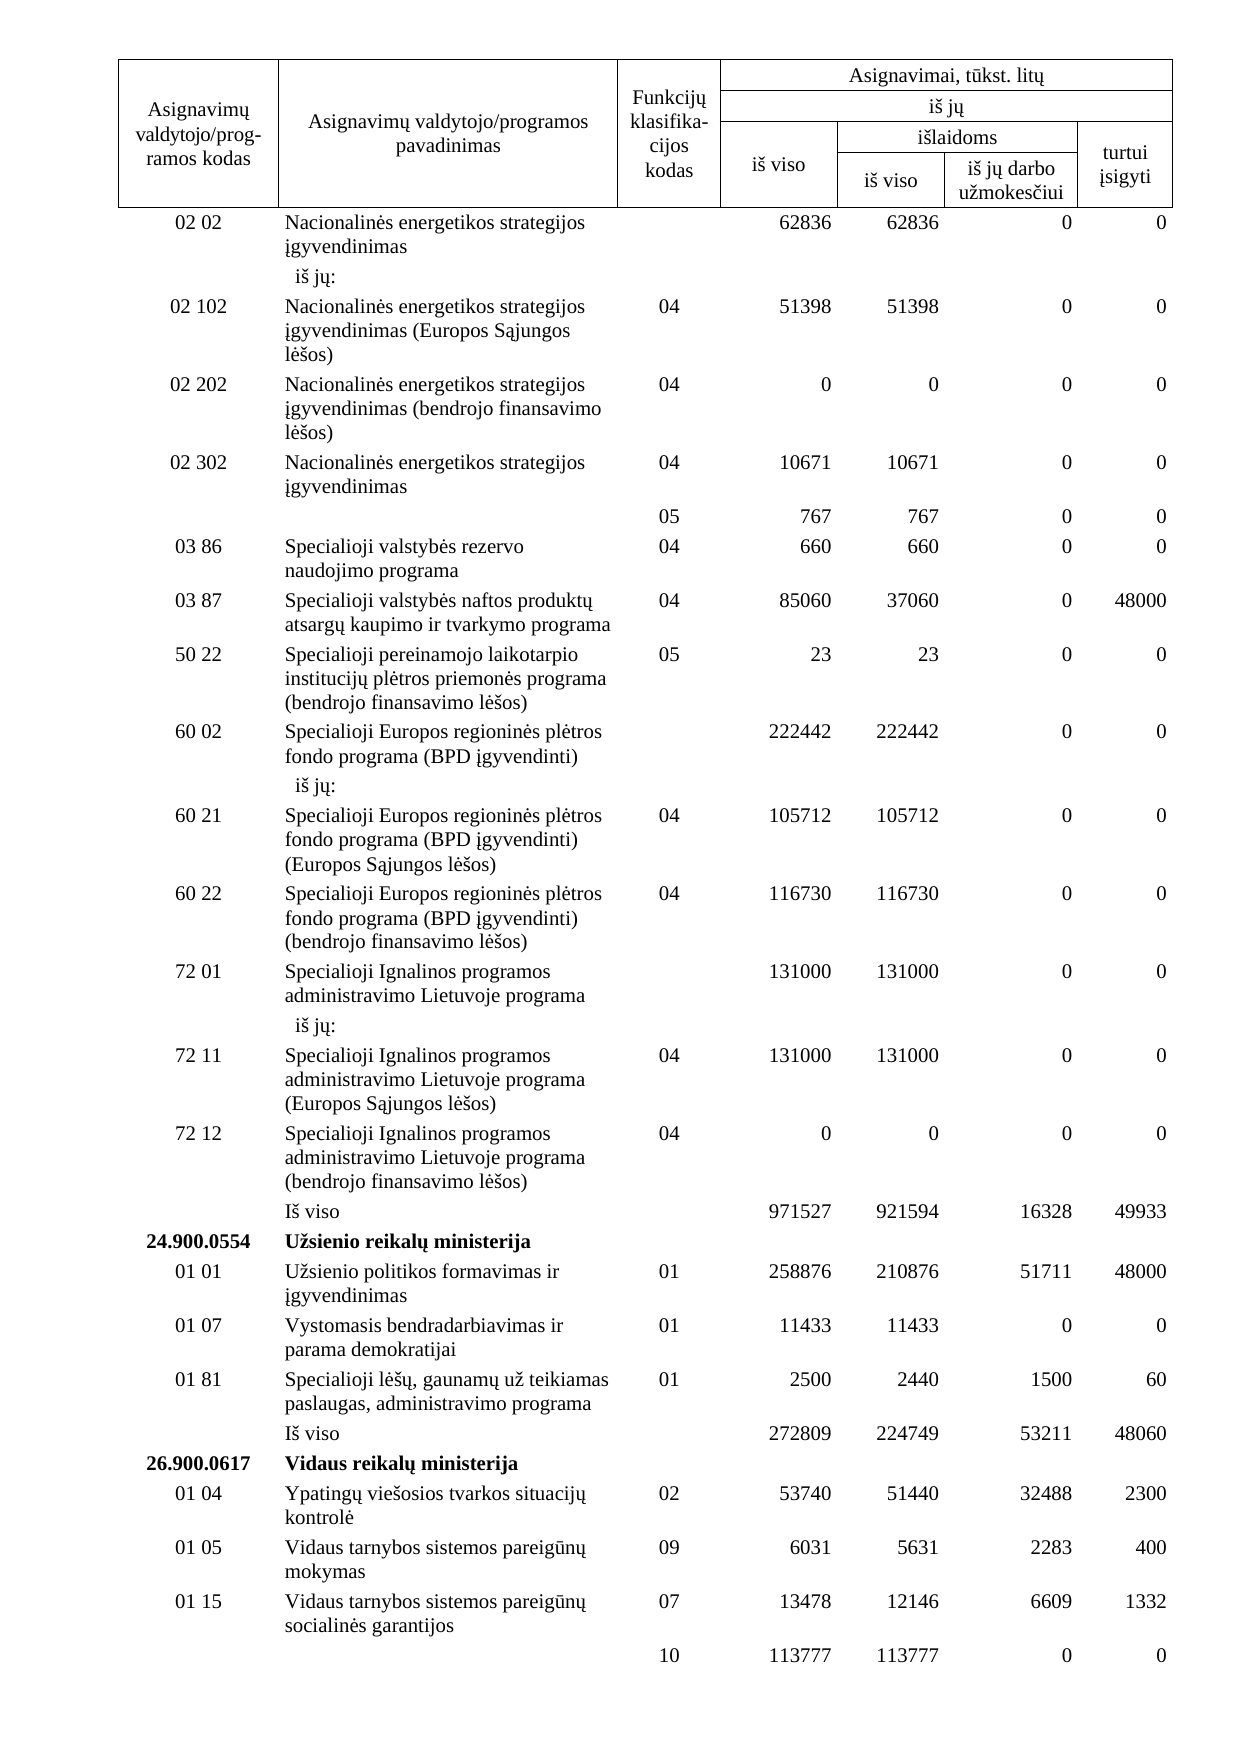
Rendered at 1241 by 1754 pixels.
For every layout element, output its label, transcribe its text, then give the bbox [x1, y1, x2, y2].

table_cell 48000 [1078, 1256, 1172, 1310]
table_cell 0 [1078, 208, 1172, 261]
table_cell iš jų: [279, 1010, 618, 1040]
table_cell Vidaus tarnybos sistemos pareigūnų mokymas [279, 1532, 618, 1586]
table_cell 6031 [720, 1532, 837, 1586]
table_cell [945, 1010, 1078, 1040]
table_cell 60 [1078, 1364, 1172, 1418]
table_cell iš jų darbo užmokesčiui [945, 153, 1077, 207]
table_cell 2500 [720, 1364, 837, 1418]
table_cell 0 [945, 501, 1078, 531]
table_cell [618, 771, 720, 800]
table_cell Specialioji valstybės naftos produktų atsargų kaupimo ir tvarkymo programa [279, 585, 618, 638]
table_cell 01 15 [118, 1586, 278, 1640]
table_cell 0 [1078, 956, 1172, 1010]
table_cell 10 [618, 1640, 720, 1669]
table_cell 767 [837, 501, 944, 531]
table_cell 49933 [1078, 1196, 1172, 1226]
table_cell [1078, 1010, 1172, 1040]
table_cell Iš viso [279, 1418, 618, 1448]
table_header Asignavimų valdytojo/prog-ramos kodas [119, 60, 278, 207]
table_cell 0 [945, 447, 1078, 501]
table_cell Nacionalinės energetikos strategijos įgyvendinimas [279, 208, 618, 261]
table_cell 2440 [837, 1364, 944, 1418]
table_cell 12146 [837, 1586, 944, 1640]
table_cell Specialioji lėšų, gaunamų už teikiamas paslaugas, administravimo programa [279, 1364, 618, 1418]
table_cell 48000 [1078, 585, 1172, 638]
table_cell [1078, 1226, 1172, 1256]
table_cell 07 [618, 1586, 720, 1640]
table_cell 50 22 [118, 639, 278, 717]
table_cell 272809 [720, 1418, 837, 1448]
table_cell 0 [1078, 1310, 1172, 1364]
table_cell [1078, 261, 1172, 291]
table_cell [618, 208, 720, 261]
table_cell 660 [720, 531, 837, 584]
table_cell 11433 [720, 1310, 837, 1364]
table_cell 224749 [837, 1418, 944, 1448]
table_cell [279, 501, 618, 531]
table_cell [118, 771, 278, 800]
table_cell Užsienio reikalų ministerija [279, 1226, 618, 1256]
table_cell 767 [720, 501, 837, 531]
table_cell 01 81 [118, 1364, 278, 1418]
table_cell 0 [945, 1310, 1078, 1364]
table_cell Vidaus tarnybos sistemos pareigūnų socialinės garantijos [279, 1586, 618, 1640]
table_header Funkcijų klasifika-cijos kodas [618, 60, 720, 207]
table_cell [837, 1448, 944, 1478]
table_cell 09 [618, 1532, 720, 1586]
table_cell [118, 1640, 278, 1669]
table_cell 116730 [720, 879, 837, 956]
table_cell 131000 [720, 956, 837, 1010]
table_cell 51440 [837, 1478, 944, 1532]
table_cell 62836 [837, 208, 944, 261]
table_cell 16328 [945, 1196, 1078, 1226]
table_cell [618, 1196, 720, 1226]
table_cell Ypatingų viešosios tvarkos situacijų kontrolė [279, 1478, 618, 1532]
table_cell 05 [618, 639, 720, 717]
table_cell 04 [618, 800, 720, 878]
table_cell 02 [618, 1478, 720, 1532]
table_cell 02 02 [118, 208, 278, 261]
table_cell Specialioji Ignalinos programos administravimo Lietuvoje programa [279, 956, 618, 1010]
table_cell 72 01 [118, 956, 278, 1010]
table_cell 222442 [837, 717, 944, 771]
table_cell 0 [1078, 717, 1172, 771]
table_cell turtui įsigyti [1078, 122, 1172, 207]
table_cell 04 [618, 1040, 720, 1118]
table_cell 116730 [837, 879, 944, 956]
table_cell 0 [945, 585, 1078, 638]
table_cell 5631 [837, 1532, 944, 1586]
table_cell Iš viso [279, 1196, 618, 1226]
table_cell [618, 1448, 720, 1478]
table_cell [118, 501, 278, 531]
table_cell 131000 [837, 956, 944, 1010]
table_cell 0 [945, 800, 1078, 878]
table_cell [618, 1226, 720, 1256]
table_cell 0 [945, 956, 1078, 1010]
table_cell 02 102 [118, 291, 278, 369]
table_cell Specialioji valstybės rezervo naudojimo programa [279, 531, 618, 584]
table_cell Specialioji Europos regioninės plėtros fondo programa (BPD įgyvendinti) (bendrojo finansavimo lėšos) [279, 879, 618, 956]
table_cell [837, 1226, 944, 1256]
table_cell 0 [945, 1040, 1078, 1118]
table_cell 0 [1078, 1118, 1172, 1196]
table_cell [720, 1448, 837, 1478]
table_cell 23 [837, 639, 944, 717]
table_cell 60 02 [118, 717, 278, 771]
table_cell iš viso [838, 153, 944, 207]
table_cell 51398 [837, 291, 944, 369]
table_cell 60 22 [118, 879, 278, 956]
table_cell 53211 [945, 1418, 1078, 1448]
table_cell 222442 [720, 717, 837, 771]
table_cell 04 [618, 291, 720, 369]
table_cell 04 [618, 447, 720, 501]
table_cell 0 [945, 717, 1078, 771]
table_cell [118, 261, 278, 291]
table_cell 105712 [837, 800, 944, 878]
table_cell Specialioji Europos regioninės plėtros fondo programa (BPD įgyvendinti) [279, 717, 618, 771]
table_cell 660 [837, 531, 944, 584]
table_cell iš jų [721, 91, 1172, 121]
table_cell 921594 [837, 1196, 944, 1226]
table_cell 72 12 [118, 1118, 278, 1196]
table_cell 48060 [1078, 1418, 1172, 1448]
table_cell Vystomasis bendradarbiavimas ir parama demokratijai [279, 1310, 618, 1364]
table_cell 01 04 [118, 1478, 278, 1532]
table_cell iš jų: [279, 261, 618, 291]
table_cell Specialioji pereinamojo laikotarpio institucijų plėtros priemonės programa (bendrojo finansavimo lėšos) [279, 639, 618, 717]
table_cell Specialioji Ignalinos programos administravimo Lietuvoje programa (bendrojo finansavimo lėšos) [279, 1118, 618, 1196]
table_cell 0 [945, 639, 1078, 717]
table_cell [720, 771, 837, 800]
table_cell 0 [1078, 369, 1172, 447]
table_cell [1078, 771, 1172, 800]
table_cell 2300 [1078, 1478, 1172, 1532]
table_header Asignavimų valdytojo/programos pavadinimas [279, 60, 617, 207]
table_cell 37060 [837, 585, 944, 638]
table_cell 72 11 [118, 1040, 278, 1118]
table_header Asignavimai, tūkst. litų [721, 60, 1172, 90]
table_cell 23 [720, 639, 837, 717]
table_cell 04 [618, 1118, 720, 1196]
table_cell [618, 956, 720, 1010]
table_cell Nacionalinės energetikos strategijos įgyvendinimas [279, 447, 618, 501]
table_cell [837, 771, 944, 800]
table_cell 04 [618, 369, 720, 447]
table_cell 10671 [720, 447, 837, 501]
table_cell 32488 [945, 1478, 1078, 1532]
table_cell [1078, 1448, 1172, 1478]
table_cell 210876 [837, 1256, 944, 1310]
table_cell 62836 [720, 208, 837, 261]
table_cell 0 [945, 208, 1078, 261]
table_cell 03 87 [118, 585, 278, 638]
table_cell 02 302 [118, 447, 278, 501]
table_cell 0 [1078, 800, 1172, 878]
table_cell Specialioji Europos regioninės plėtros fondo programa (BPD įgyvendinti) (Europos Sąjungos lėšos) [279, 800, 618, 878]
table_cell iš jų: [279, 771, 618, 800]
table_cell 0 [945, 1118, 1078, 1196]
table_cell [945, 771, 1078, 800]
table_cell 6609 [945, 1586, 1078, 1640]
table_cell 0 [1078, 1640, 1172, 1669]
table_cell 10671 [837, 447, 944, 501]
table_cell 51398 [720, 291, 837, 369]
table_cell 131000 [837, 1040, 944, 1118]
table_cell 2283 [945, 1532, 1078, 1586]
table_cell [618, 1010, 720, 1040]
table_cell 0 [1078, 531, 1172, 584]
table_cell 01 [618, 1364, 720, 1418]
table_cell 04 [618, 585, 720, 638]
table_cell 51711 [945, 1256, 1078, 1310]
table_cell Specialioji Ignalinos programos administravimo Lietuvoje programa (Europos Sąjungos lėšos) [279, 1040, 618, 1118]
table_cell 1500 [945, 1364, 1078, 1418]
table_cell išlaidoms [838, 122, 1077, 152]
table_cell 0 [1078, 1040, 1172, 1118]
table_cell 03 86 [118, 531, 278, 584]
table_cell 0 [1078, 447, 1172, 501]
table_cell 05 [618, 501, 720, 531]
table_cell 11433 [837, 1310, 944, 1364]
table_cell 0 [945, 369, 1078, 447]
table_cell 400 [1078, 1532, 1172, 1586]
table_cell 02 202 [118, 369, 278, 447]
table_cell [118, 1418, 278, 1448]
table_cell 04 [618, 879, 720, 956]
table_cell Nacionalinės energetikos strategijos įgyvendinimas (Europos Sąjungos lėšos) [279, 291, 618, 369]
table_cell 53740 [720, 1478, 837, 1532]
table_cell 0 [1078, 879, 1172, 956]
table_cell Nacionalinės energetikos strategijos įgyvendinimas (bendrojo finansavimo lėšos) [279, 369, 618, 447]
table_cell 0 [945, 879, 1078, 956]
table_cell 26.900.0617 [118, 1448, 278, 1478]
table_cell 113777 [837, 1640, 944, 1669]
table_cell Užsienio politikos formavimas ir įgyvendinimas [279, 1256, 618, 1310]
table_cell 131000 [720, 1040, 837, 1118]
table_cell 971527 [720, 1196, 837, 1226]
table_cell [720, 1010, 837, 1040]
table_cell [279, 1640, 618, 1669]
table_cell [945, 261, 1078, 291]
table_cell 0 [1078, 501, 1172, 531]
table_cell 01 [618, 1256, 720, 1310]
table_cell 113777 [720, 1640, 837, 1669]
table_cell 0 [720, 1118, 837, 1196]
table_cell 01 05 [118, 1532, 278, 1586]
table_cell 85060 [720, 585, 837, 638]
table_cell [720, 261, 837, 291]
table_cell 1332 [1078, 1586, 1172, 1640]
table_cell 0 [945, 1640, 1078, 1669]
table_cell 60 21 [118, 800, 278, 878]
table_cell 01 07 [118, 1310, 278, 1364]
table_cell 04 [618, 531, 720, 584]
table_cell [118, 1196, 278, 1226]
table_cell 01 01 [118, 1256, 278, 1310]
table_cell [945, 1448, 1078, 1478]
table_cell 105712 [720, 800, 837, 878]
table_cell 0 [1078, 639, 1172, 717]
table_cell iš viso [721, 122, 837, 207]
table_cell 0 [837, 1118, 944, 1196]
table_cell 13478 [720, 1586, 837, 1640]
table_cell 0 [945, 531, 1078, 584]
table_cell [618, 717, 720, 771]
table_cell [118, 1010, 278, 1040]
table_cell [618, 261, 720, 291]
table_cell [945, 1226, 1078, 1256]
table_cell 24.900.0554 [118, 1226, 278, 1256]
table_cell 0 [945, 291, 1078, 369]
table_cell 0 [720, 369, 837, 447]
table_cell [618, 1418, 720, 1448]
table_cell [837, 1010, 944, 1040]
table_cell Vidaus reikalų ministerija [279, 1448, 618, 1478]
table_cell 258876 [720, 1256, 837, 1310]
table_cell 01 [618, 1310, 720, 1364]
table_cell 0 [1078, 291, 1172, 369]
table_cell [837, 261, 944, 291]
table_cell [720, 1226, 837, 1256]
table_cell 0 [837, 369, 944, 447]
